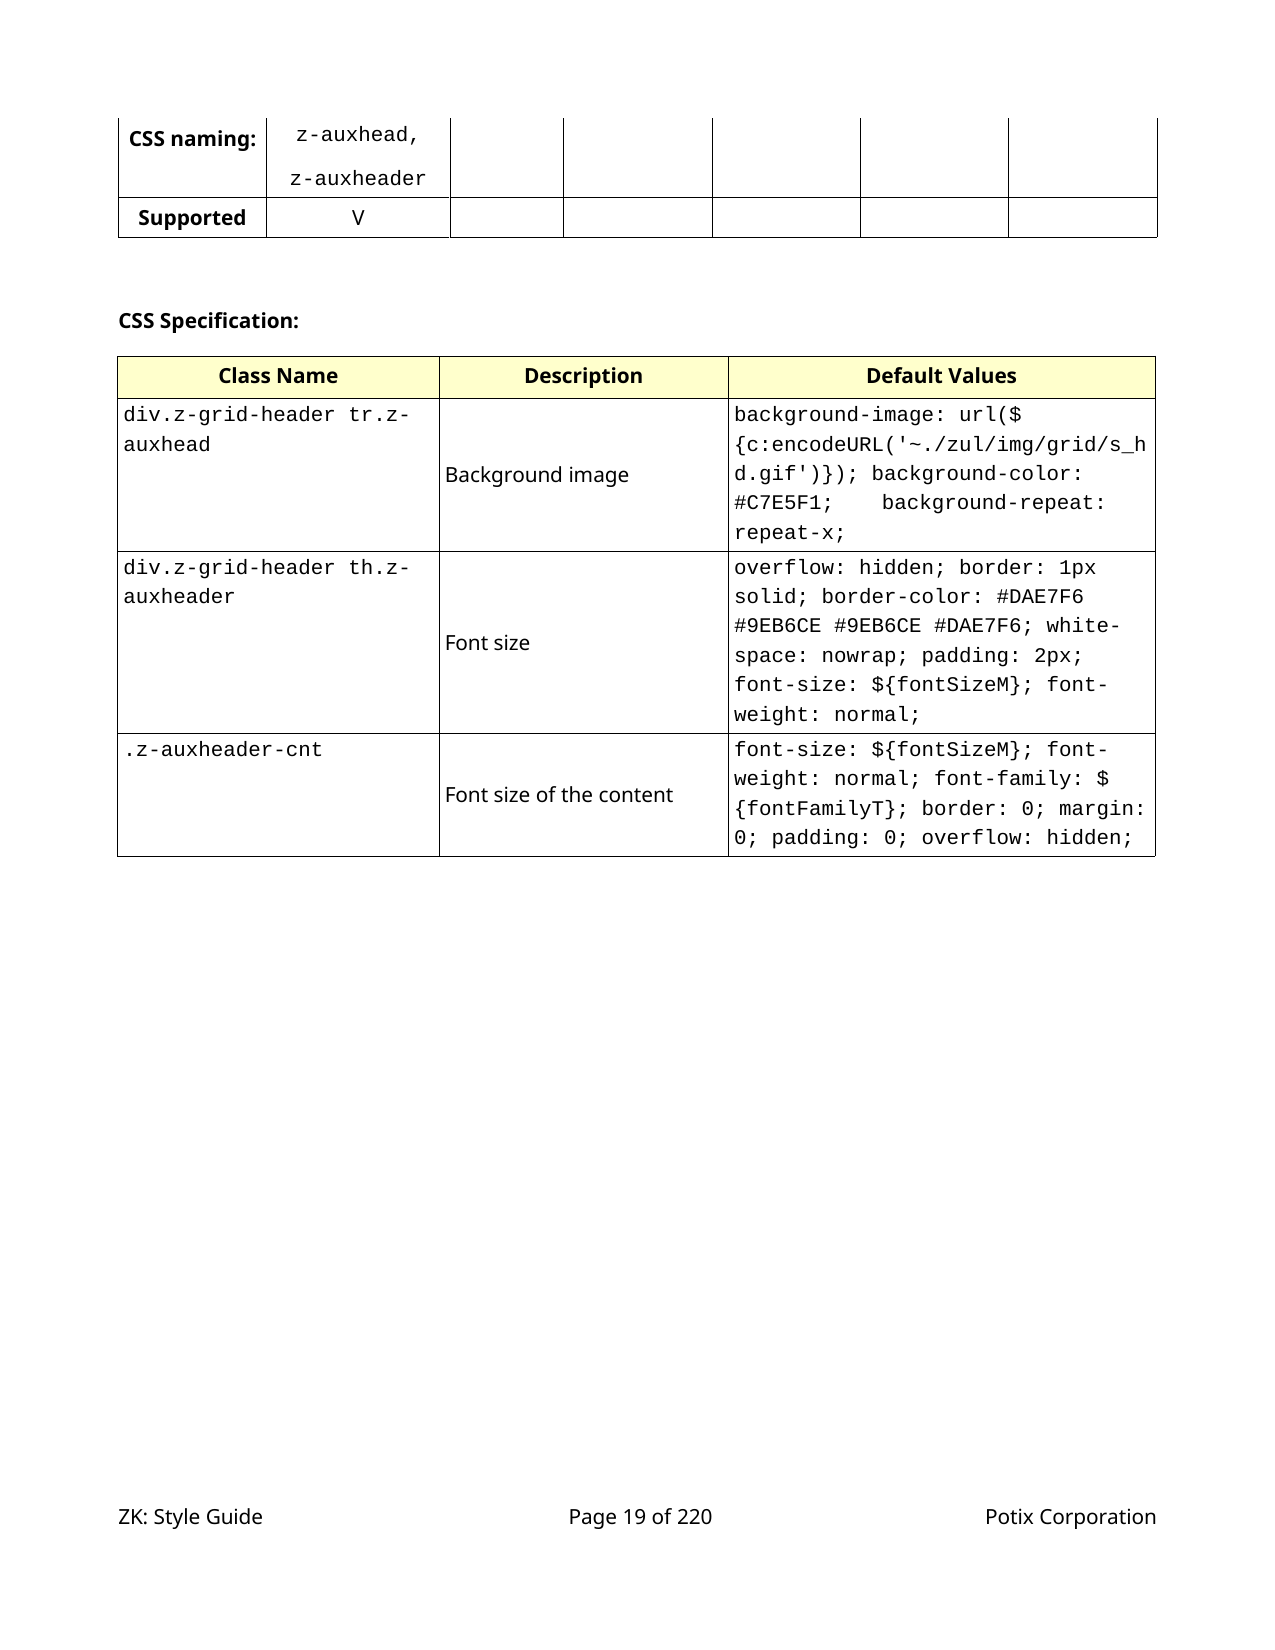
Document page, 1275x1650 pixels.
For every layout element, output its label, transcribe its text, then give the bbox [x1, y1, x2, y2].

table_cell [713, 198, 860, 237]
table_header Description [440, 357, 728, 398]
table_cell [1009, 198, 1157, 237]
table_cell [861, 118, 1008, 197]
table_cell .z-auxheader-cnt [118, 734, 439, 856]
table_cell [713, 118, 860, 197]
table_cell [861, 198, 1008, 237]
table_cell V [267, 198, 449, 237]
table_cell [451, 198, 563, 237]
table_cell background-image: url(${c:encodeURL('~./zul/img/grid/s_hd.gif')}); background-color: #C7E5F1; background-repeat: repeat-x; [729, 399, 1155, 551]
table_cell font-size: ${fontSizeM}; font-weight: normal; font-family: ${fontFamilyT}; border: 0; margin: 0; padding: 0; overflow: hidden; [729, 734, 1155, 856]
table_cell Supported [119, 198, 266, 237]
table_cell CSS naming: [119, 118, 266, 197]
table_cell Font size [440, 552, 728, 733]
table_cell Font size of the content [440, 734, 728, 856]
table_header Class Name [118, 357, 439, 398]
table_cell div.z-grid-header th.z-auxheader [118, 552, 439, 733]
table_cell overflow: hidden; border: 1px solid; border-color: #DAE7F6 #9EB6CE #9EB6CE #DAE7F6; white-space: nowrap; padding: 2px; font-size: ${fontSizeM}; font-weight: normal; [729, 552, 1155, 733]
table_cell div.z-grid-header tr.z-auxhead [118, 399, 439, 551]
table_cell [564, 118, 712, 197]
table_cell z-auxhead, z-auxheader [267, 118, 449, 197]
table_cell [564, 198, 712, 237]
text CSS Specification: [118, 307, 1157, 335]
table_header Default Values [729, 357, 1155, 398]
table_cell [451, 118, 563, 197]
table_cell [1009, 118, 1157, 197]
table_cell Background image [440, 399, 728, 551]
